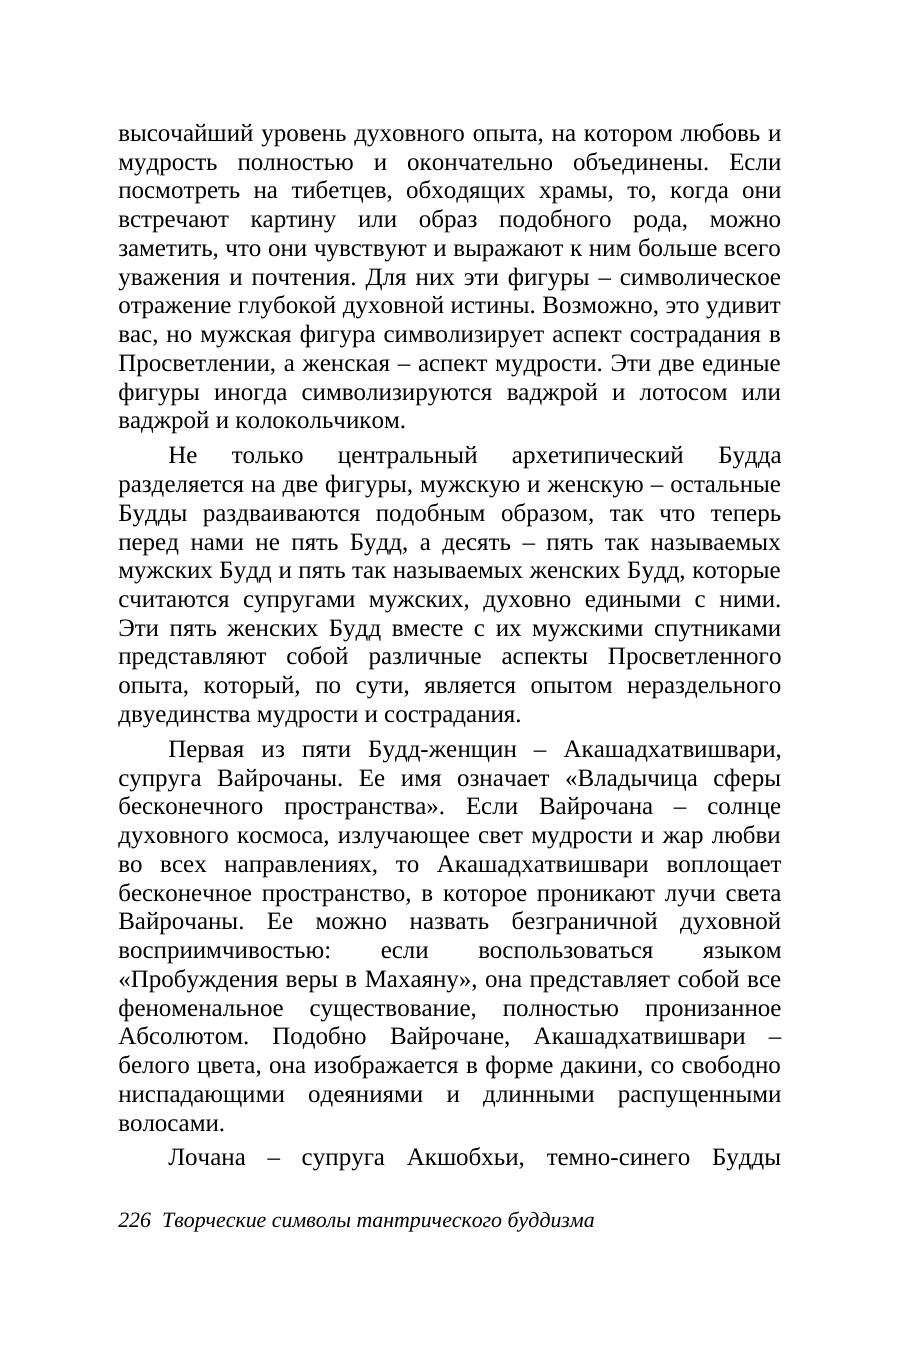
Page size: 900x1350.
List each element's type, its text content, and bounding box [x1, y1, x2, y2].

text Первая из пяти Будд-женщин – Акашадхатвишвари, супруга Вайрочаны. Ее имя означает «Владычица сферы бесконечного пространства». Если Вайрочана – солнце духовного космоса, излучающее свет мудрости и жар любви во всех направлениях, то Акашадхатвишвари воплощает бесконечное пространство, в которое проникают лучи света Вайрочаны. Ее можно назвать безграничной духовной восприимчивостью: если воспользоваться языком «Пробуждения веры в Махаяну», она представляет собой все феноменальное существование, полностью пронизанное Абсолютом. Подобно Вайрочане, Акашадхатвишвари – белого цвета, она изображается в форме дакини, со свободно ниспадающими одеяниями и длинными распущенными волосами. [118, 734, 782, 1136]
text Не только центральный архетипический Будда разделяется на две фигуры, мужскую и женскую – остальные Будды раздваиваются подобным образом, так что теперь перед нами не пять Будд, а десять – пять так называемых мужских Будд и пять так называемых женских Будд, которые считаются супругами мужских, духовно едиными с ними. Эти пять женских Будд вместе с их мужскими спутниками представляют собой различные аспекты Просветленного опыта, который, по сути, является опытом нераздельного двуединства мудрости и сострадания. [118, 440, 782, 728]
text Лочана – супруга Акшобхьи, темно-синего Будды [118, 1142, 782, 1171]
text высочайший уровень духовного опыта, на котором любовь и мудрость полностью и окончательно объединены. Если посмотреть на тибетцев, обходящих храмы, то, когда они встречают картину или образ подобного рода, можно заметить, что они чувствуют и выражают к ним больше всего уважения и почтения. Для них эти фигуры – символическое отражение глубокой духовной истины. Возможно, это удивит вас, но мужская фигура символизирует аспект сострадания в Просветлении, а женская – аспект мудрости. Эти две единые фигуры иногда символизируются ваджрой и лотосом или ваджрой и колокольчиком. [118, 118, 782, 434]
